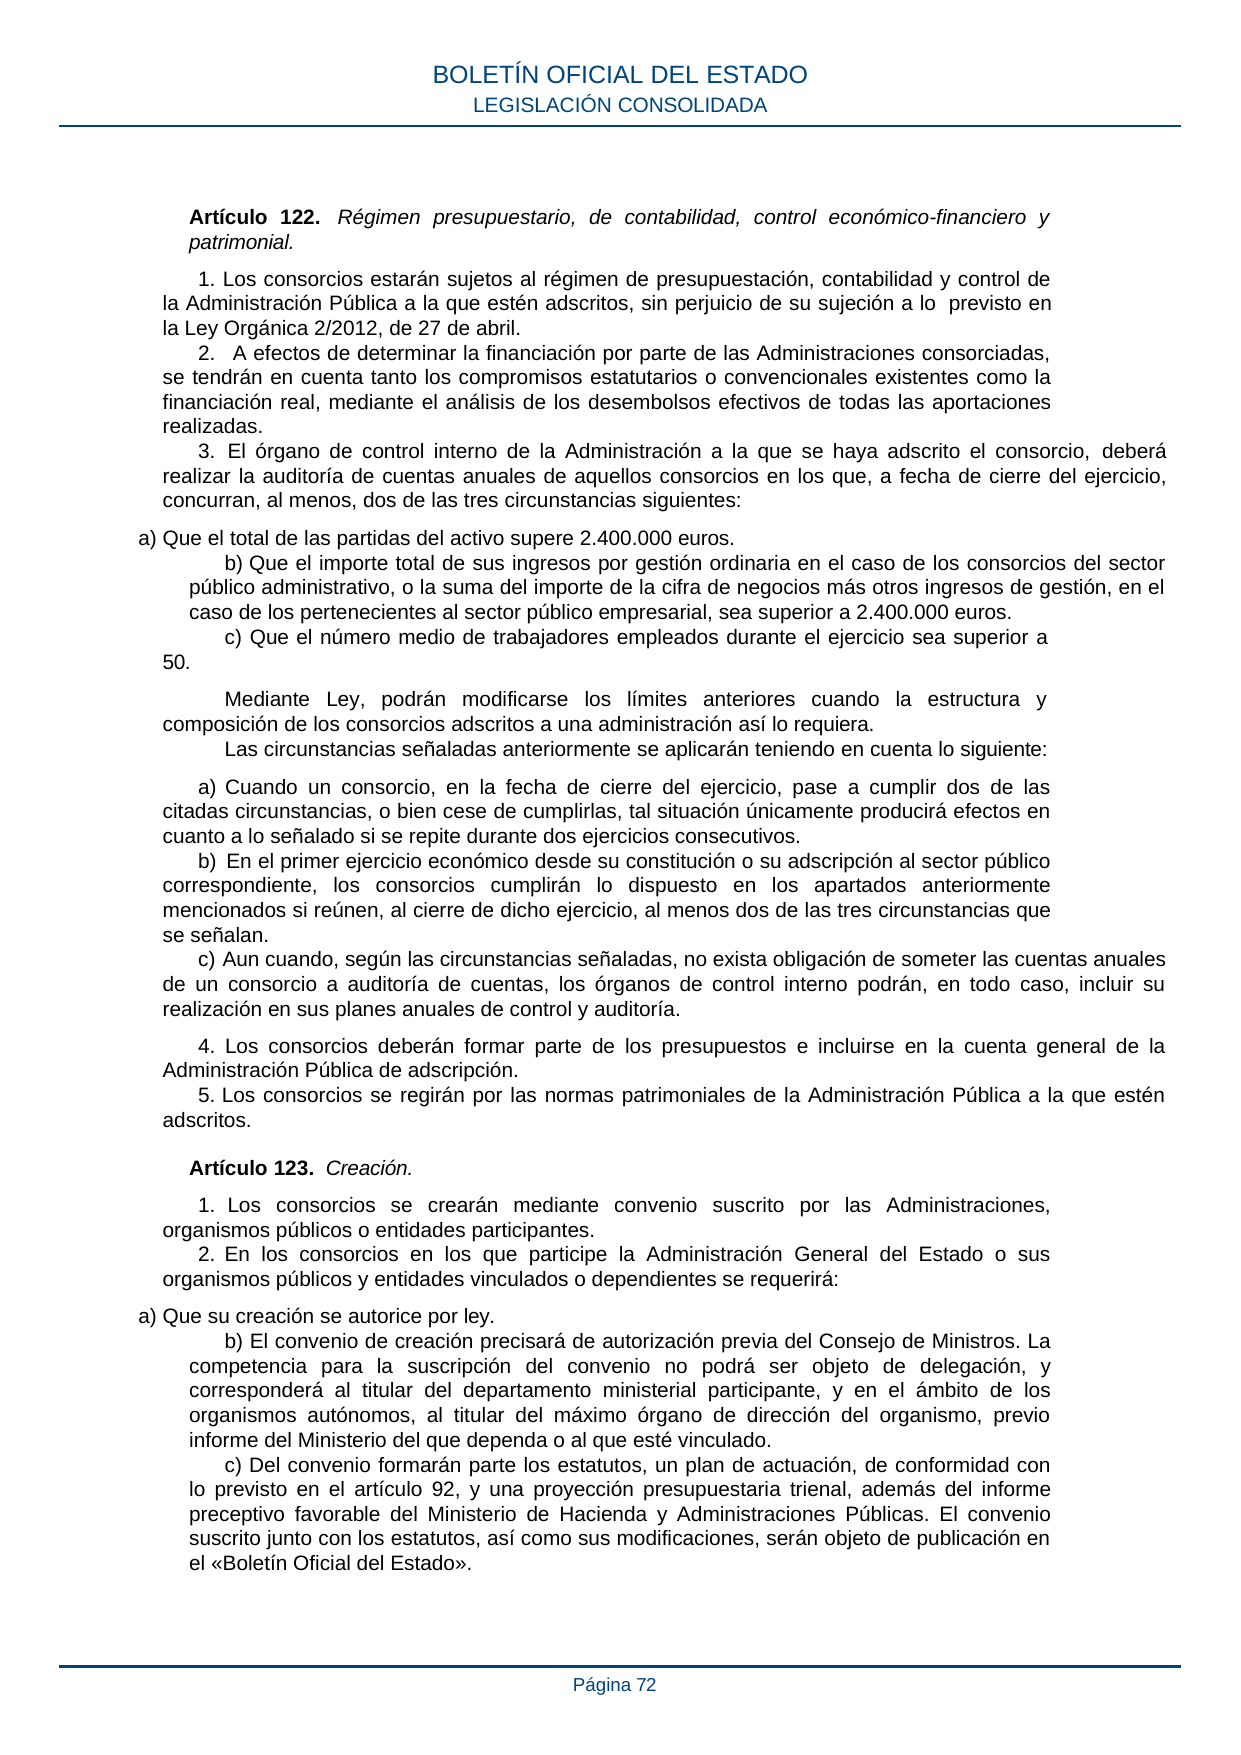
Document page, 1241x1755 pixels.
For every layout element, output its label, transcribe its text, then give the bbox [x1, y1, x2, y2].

list Que su creación se autorice por ley. [138, 1304, 1167, 1328]
text Artículo 123. Creación. [189, 1156, 1167, 1180]
list Los consorcios se regirán por las normas patrimoniales de la Administración Pública a la que estén adscritos. [162, 1083, 1167, 1132]
list El órgano de control interno de la Administración a la que se haya adscrito el consorcio, deberá realizar la auditoría de cuentas anuales de aquellos consorcios en los que, a fecha de cierre del ejercicio, concurran, al menos, dos de las tres circunstancias siguientes: [162, 439, 1167, 512]
list Los consorcios estarán sujetos al régimen de presupuestación, contabilidad y control de la Administración Pública a la que estén adscritos, sin perjuicio de su sujeción a lo previsto en la Ley Orgánica 2/2012, de 27 de abril. [162, 266, 1052, 339]
text Mediante Ley, podrán modificarse los límites anteriores cuando la estructura y [224, 687, 1167, 711]
list A efectos de determinar la financiación por parte de las Administraciones consorciadas, se tendrán en cuenta tanto los compromisos estatutarios o convencionales existentes como la financiación real, mediante el análisis de los desembolsos efectivos de todas las aportaciones realizadas. [162, 340, 1052, 438]
list Que el total de las partidas del activo supere 2.400.000 euros. [138, 526, 1167, 549]
list Los consorcios deberán formar parte de los presupuestos e incluirse en la cuenta general de la Administración Pública de adscripción. [162, 1034, 1167, 1082]
text composición de los consorcios adscritos a una administración así lo requiera. [162, 712, 1167, 736]
text Artículo 122. Régimen presupuestario, de contabilidad, control económico-financiero y patrimonial. [189, 205, 1052, 254]
list El convenio de creación precisará de autorización previa del Consejo de Ministros. La competencia para la suscripción del convenio no podrá ser objeto de delegación, y corresponderá al titular del departamento ministerial participante, y en el ámbito de los organismos autónomos, al titular del máximo órgano de dirección del organismo, previo informe del Ministerio del que dependa o al que esté vinculado. [189, 1329, 1052, 1451]
list Del convenio formarán parte los estatutos, un plan de actuación, de conformidad con lo previsto en el artículo 92, y una proyección presupuestaria trienal, además del informe preceptivo favorable del Ministerio de Hacienda y Administraciones Públicas. El convenio suscrito junto con los estatutos, así como sus modificaciones, serán objeto de publicación en el «Boletín Oficial del Estado». [189, 1452, 1052, 1575]
text 50. [162, 649, 1167, 673]
list En los consorcios en los que participe la Administración General del Estado o sus organismos públicos y entidades vinculados o dependientes se requerirá: [162, 1242, 1052, 1291]
list En el primer ejercicio económico desde su constitución o su adscripción al sector público correspondiente, los consorcios cumplirán lo dispuesto en los apartados anteriormente mencionados si reúnen, al cierre de dicho ejercicio, al menos dos de las tres circunstancias que se señalan. [162, 849, 1052, 946]
list Que el importe total de sus ingresos por gestión ordinaria en el caso de los consorcios del sector público administrativo, o la suma del importe de la cifra de negocios más otros ingresos de gestión, en el caso de los pertenecientes al sector público empresarial, sea superior a 2.400.000 euros. [189, 551, 1167, 624]
list Que el número medio de trabajadores empleados durante el ejercicio sea superior a [224, 624, 1167, 648]
list Los consorcios se crearán mediante convenio suscrito por las Administraciones, organismos públicos o entidades participantes. [162, 1193, 1052, 1241]
list Aun cuando, según las circunstancias señaladas, no exista obligación de someter las cuentas anuales de un consorcio a auditoría de cuentas, los órganos de control interno podrán, en todo caso, incluir su realización en sus planes anuales de control y auditoría. [162, 947, 1167, 1020]
text Las circunstancias señaladas anteriormente se aplicarán teniendo en cuenta lo siguiente: [224, 737, 1167, 761]
list Cuando un consorcio, en la fecha de cierre del ejercicio, pase a cumplir dos de las citadas circunstancias, o bien cese de cumplirlas, tal situación únicamente producirá efectos en cuanto a lo señalado si se repite durante dos ejercicios consecutivos. [162, 774, 1052, 848]
